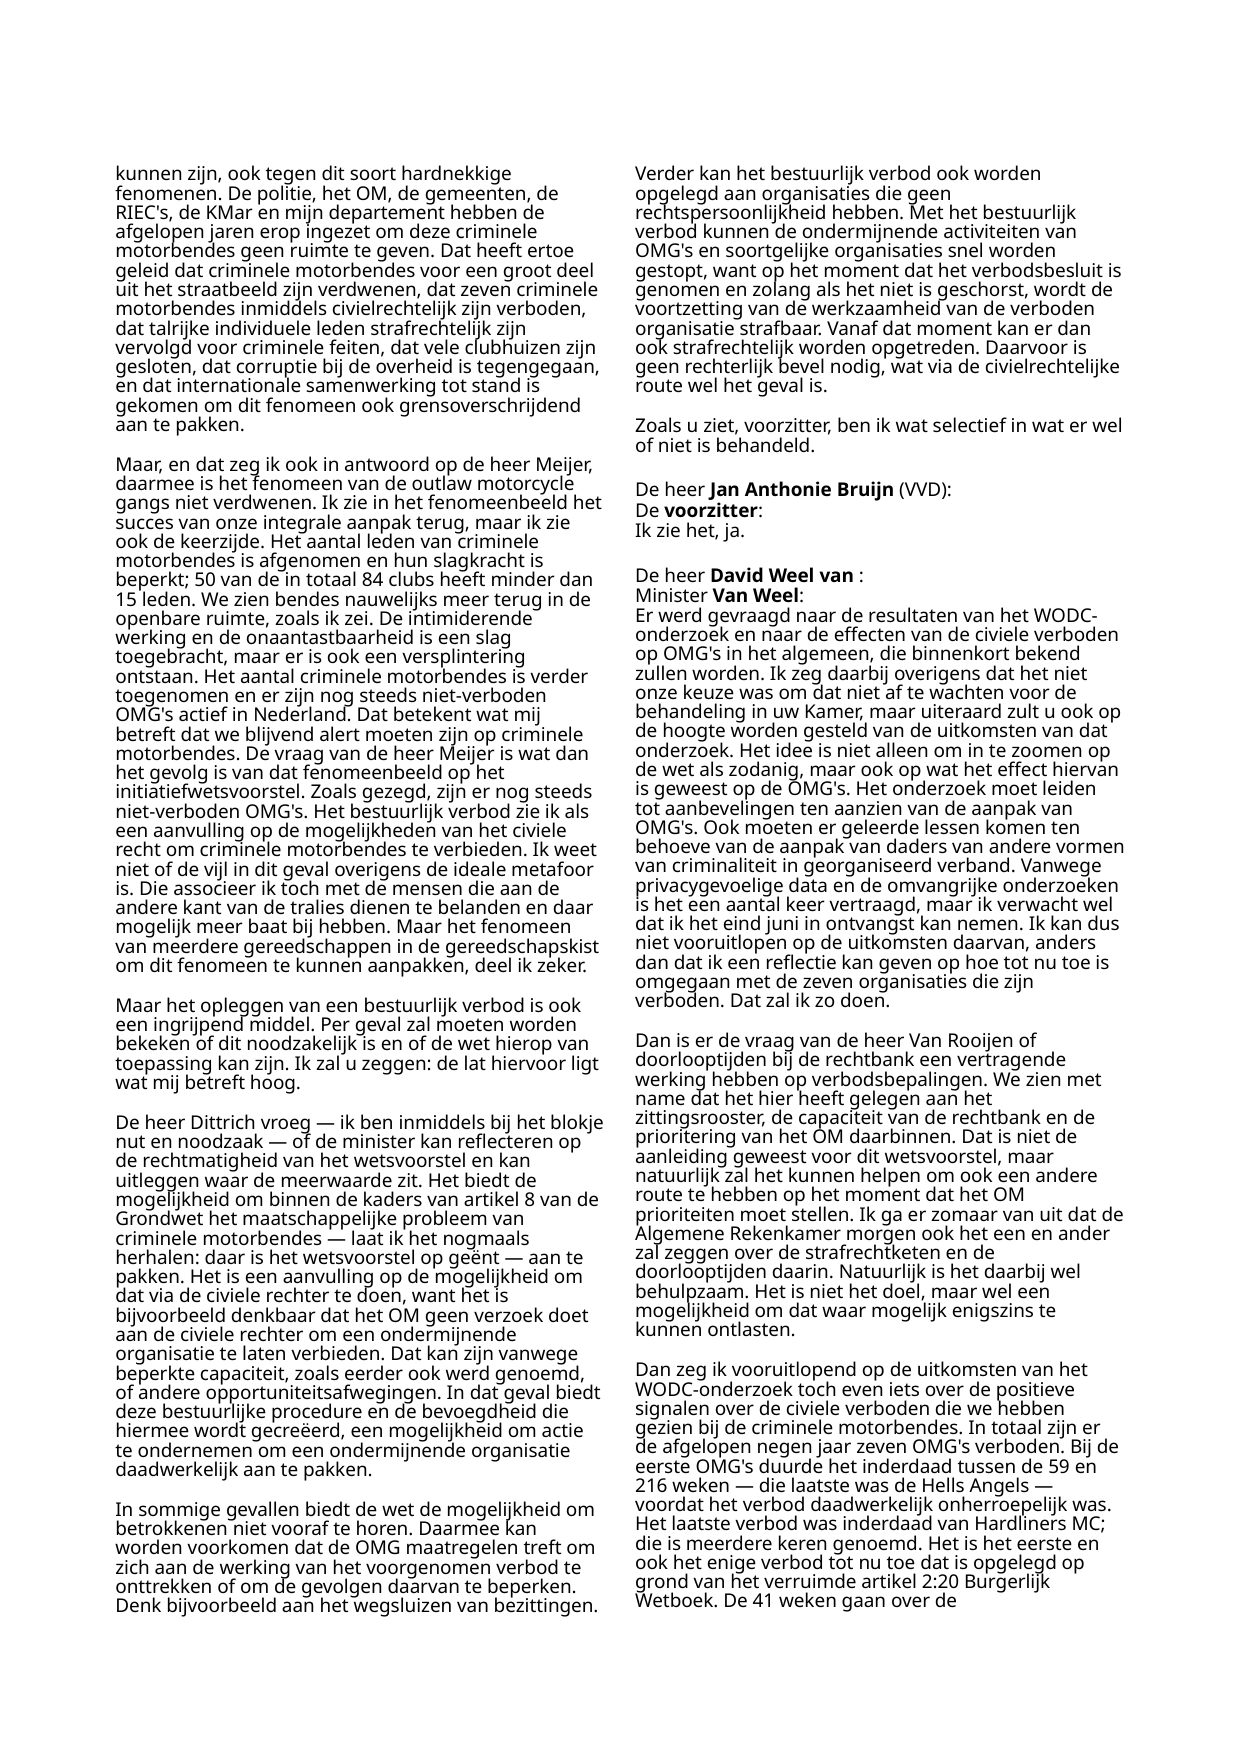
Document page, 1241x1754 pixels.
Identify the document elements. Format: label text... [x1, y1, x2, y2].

text De heer David Weel van : [635, 562, 1125, 587]
text Ik zie het, ja. [635, 522, 1125, 541]
text In sommige gevallen biedt de wet de mogelijkheid om betrokkenen niet vooraf te horen. Daarmee kan worden voorkomen dat de OMG maatregelen treft om zich aan de werking van het voorgenomen verbod te onttrekken of om de gevolgen daarvan te beperken. Denk bijvoorbeeld aan het wegsluizen van bezittingen. [115, 1501, 605, 1616]
text Maar het opleggen van een bestuurlijk verbod is ook een ingrijpend middel. Per geval zal moeten worden bekeken of dit noodzakelijk is en of de wet hierop van toepassing kan zijn. Ik zal u zeggen: de lat hiervoor ligt wat mij betreft hoog. [115, 997, 605, 1093]
text Zoals u ziet, voorzitter, ben ik wat selectief in wat er wel of niet is behandeld. [635, 417, 1125, 456]
text De voorzitter: [635, 502, 1125, 522]
text kunnen zijn, ook tegen dit soort hardnekkige fenomenen. De politie, het OM, de gemeenten, de RIEC's, de KMar en mijn departement hebben de afgelopen jaren erop ingezet om deze criminele motorbendes geen ruimte te geven. Dat heeft ertoe geleid dat criminele motorbendes voor een groot deel uit het straatbeeld zijn verdwenen, dat zeven criminele motorbendes inmiddels civielrechtelijk zijn verboden, dat talrijke individuele leden strafrechtelijk zijn vervolgd voor criminele feiten, dat vele clubhuizen zijn gesloten, dat corruptie bij de overheid is tegengegaan, en dat internationale samenwerking tot stand is gekomen om dit fenomeen ook grensoverschrijdend aan te pakken. [115, 165, 605, 435]
text Maar, en dat zeg ik ook in antwoord op de heer Meijer, daarmee is het fenomeen van de outlaw motorcycle gangs niet verdwenen. Ik zie in het fenomeenbeeld het succes van onze integrale aanpak terug, maar ik zie ook de keerzijde. Het aantal leden van criminele motorbendes is afgenomen en hun slagkracht is beperkt; 50 van de in totaal 84 clubs heeft minder dan 15 leden. We zien bendes nauwelijks meer terug in de openbare ruimte, zoals ik zei. De intimiderende werking en de onaantastbaarheid is een slag toegebracht, maar er is ook een versplintering ontstaan. Het aantal criminele motorbendes is verder toegenomen en er zijn nog steeds niet-verboden OMG's actief in Nederland. Dat betekent wat mij betreft dat we blijvend alert moeten zijn op criminele motorbendes. De vraag van de heer Meijer is wat dan het gevolg is van dat fenomeenbeeld op het initiatiefwetsvoorstel. Zoals gezegd, zijn er nog steeds niet-verboden OMG's. Het bestuurlijk verbod zie ik als een aanvulling op de mogelijkheden van het civiele recht om criminele motorbendes te verbieden. Ik weet niet of de vijl in dit geval overigens de ideale metafoor is. Die associeer ik toch met de mensen die aan de andere kant van de tralies dienen te belanden en daar mogelijk meer baat bij hebben. Maar het fenomeen van meerdere gereedschappen in de gereedschapskist om dit fenomeen te kunnen aanpakken, deel ik zeker. [115, 456, 605, 976]
text Er werd gevraagd naar de resultaten van het WODC-onderzoek en naar de effecten van de civiele verboden op OMG's in het algemeen, die binnenkort bekend zullen worden. Ik zeg daarbij overigens dat het niet onze keuze was om dat niet af te wachten voor de behandeling in uw Kamer, maar uiteraard zult u ook op de hoogte worden gesteld van de uitkomsten van dat onderzoek. Het idee is niet alleen om in te zoomen op de wet als zodanig, maar ook op wat het effect hiervan is geweest op de OMG's. Het onderzoek moet leiden tot aanbevelingen ten aanzien van de aanpak van OMG's. Ook moeten er geleerde lessen komen ten behoeve van de aanpak van daders van andere vormen van criminaliteit in georganiseerd verband. Vanwege privacygevoelige data en de omvangrijke onderzoeken is het een aantal keer vertraagd, maar ik verwacht wel dat ik het eind juni in ontvangst kan nemen. Ik kan dus niet vooruitlopen op de uitkomsten daarvan, anders dan dat ik een reflectie kan geven op hoe tot nu toe is omgegaan met de zeven organisaties die zijn verboden. Dat zal ik zo doen. [635, 607, 1125, 1011]
text Minister Van Weel: [635, 587, 1125, 607]
text De heer Dittrich vroeg — ik ben inmiddels bij het blokje nut en noodzaak — of de minister kan reflecteren op de rechtmatigheid van het wetsvoorstel en kan uitleggen waar de meerwaarde zit. Het biedt de mogelijkheid om binnen de kaders van artikel 8 van de Grondwet het maatschappelijke probleem van criminele motorbendes — laat ik het nogmaals herhalen: daar is het wetsvoorstel op geënt — aan te pakken. Het is een aanvulling op de mogelijkheid om dat via de civiele rechter te doen, want het is bijvoorbeeld denkbaar dat het OM geen verzoek doet aan de civiele rechter om een ondermijnende organisatie te laten verbieden. Dat kan zijn vanwege beperkte capaciteit, zoals eerder ook werd genoemd, of andere opportuniteitsafwegingen. In dat geval biedt deze bestuurlijke procedure en de bevoegdheid die hiermee wordt gecreëerd, een mogelijkheid om actie te ondernemen om een ondermijnende organisatie daadwerkelijk aan te pakken. [115, 1114, 605, 1480]
text Verder kan het bestuurlijk verbod ook worden opgelegd aan organisaties die geen rechtspersoonlijkheid hebben. Met het bestuurlijk verbod kunnen de ondermijnende activiteiten van OMG's en soortgelijke organisaties snel worden gestopt, want op het moment dat het verbodsbesluit is genomen en zolang als het niet is geschorst, wordt de voortzetting van de werkzaamheid van de verboden organisatie strafbaar. Vanaf dat moment kan er dan ook strafrechtelijk worden opgetreden. Daarvoor is geen rechterlijk bevel nodig, wat via de civielrechtelijke route wel het geval is. [635, 165, 1125, 397]
text Dan is er de vraag van de heer Van Rooijen of doorlooptijden bij de rechtbank een vertragende werking hebben op verbodsbepalingen. We zien met name dat het hier heeft gelegen aan het zittingsrooster, de capaciteit van de rechtbank en de prioritering van het OM daarbinnen. Dat is niet de aanleiding geweest voor dit wetsvoorstel, maar natuurlijk zal het kunnen helpen om ook een andere route te hebben op het moment dat het OM prioriteiten moet stellen. Ik ga er zomaar van uit dat de Algemene Rekenkamer morgen ook het een en ander zal zeggen over de strafrechtketen en de doorlooptijden daarin. Natuurlijk is het daarbij wel behulpzaam. Het is niet het doel, maar wel een mogelijkheid om dat waar mogelijk enigszins te kunnen ontlasten. [635, 1032, 1125, 1341]
text Dan zeg ik vooruitlopend op de uitkomsten van het WODC-onderzoek toch even iets over de positieve signalen over de civiele verboden die we hebben gezien bij de criminele motorbendes. In totaal zijn er de afgelopen negen jaar zeven OMG's verboden. Bij de eerste OMG's duurde het inderdaad tussen de 59 en 216 weken — die laatste was de Hells Angels — voordat het verbod daadwerkelijk onherroepelijk was. Het laatste verbod was inderdaad van Hardliners MC; die is meerdere keren genoemd. Het is het eerste en ook het enige verbod tot nu toe dat is opgelegd op grond van het verruimde artikel 2:20 Burgerlijk Wetboek. De 41 weken gaan over de [635, 1361, 1125, 1612]
text De heer Jan Anthonie Bruijn (VVD): [635, 477, 1125, 502]
